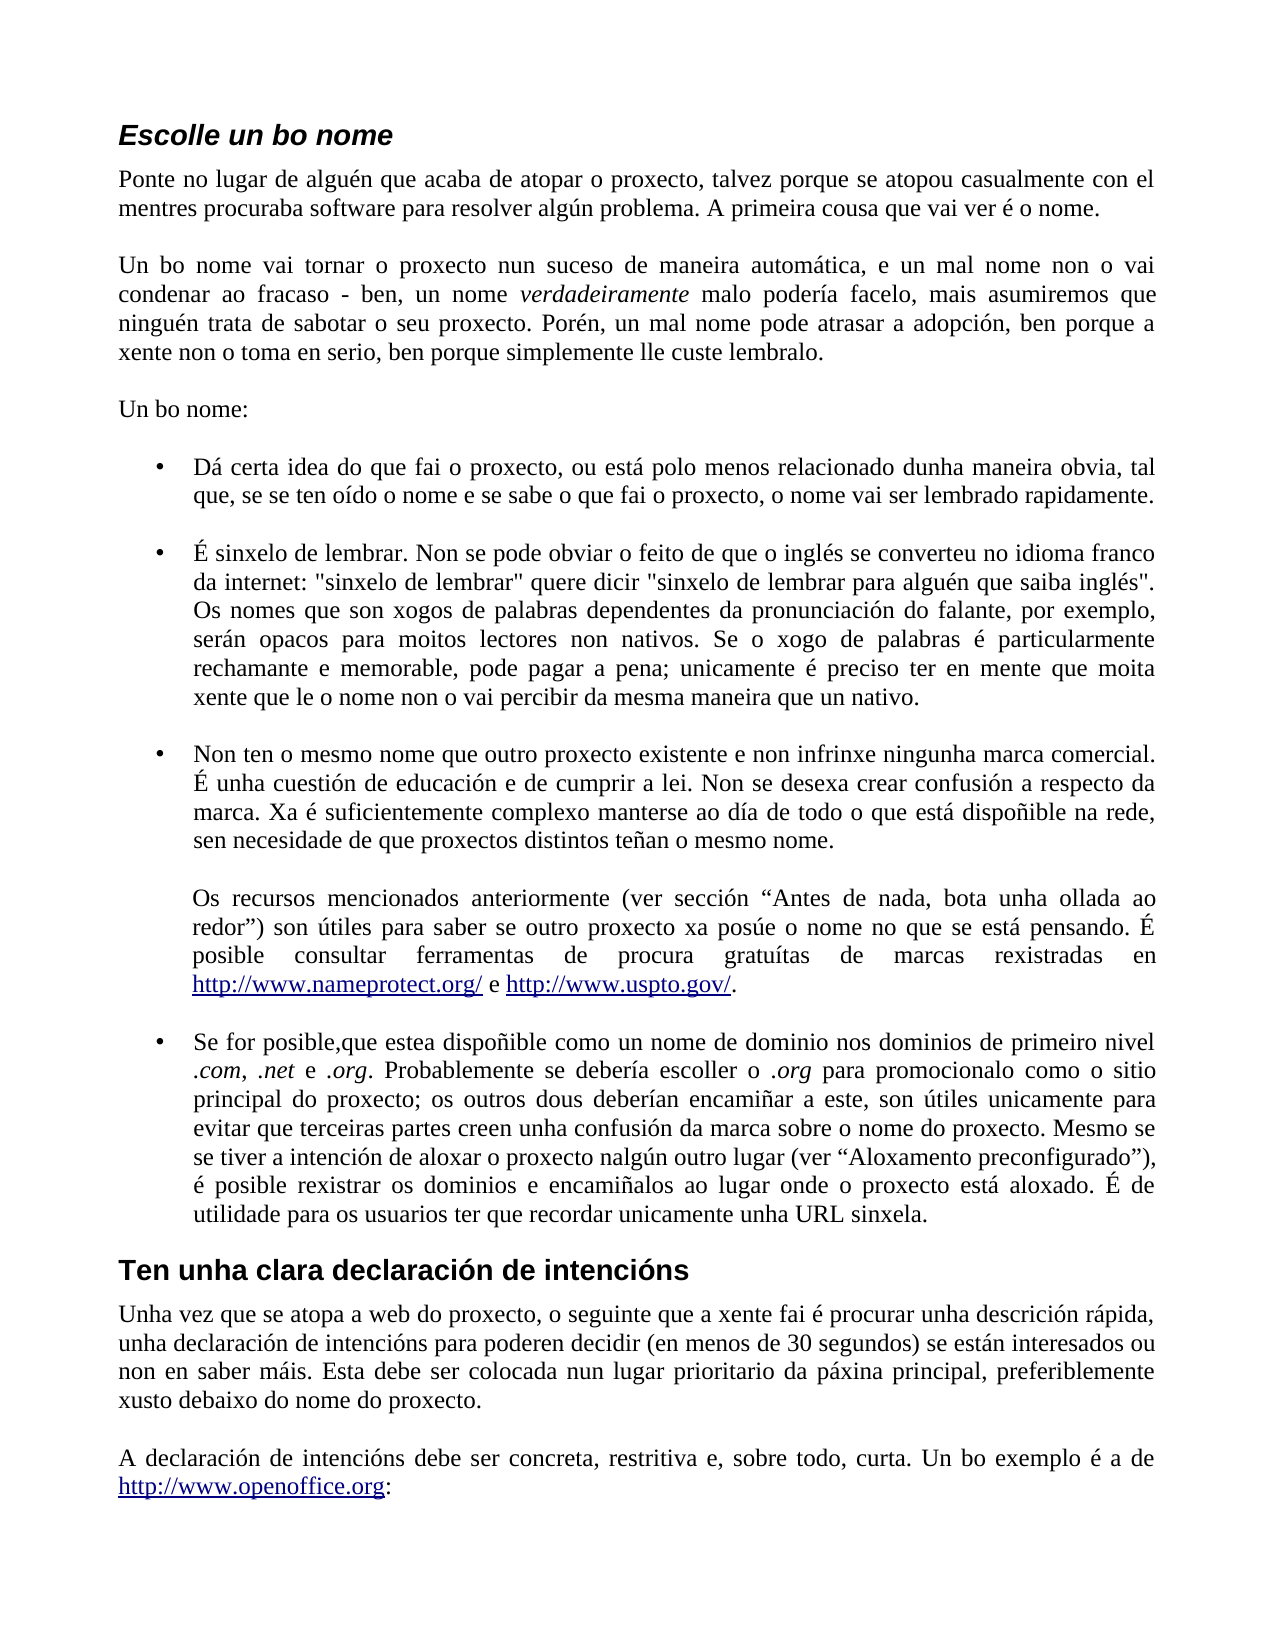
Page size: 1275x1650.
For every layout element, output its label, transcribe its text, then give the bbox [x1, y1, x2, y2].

subtitle Ten unha clara declaración de intencións [118, 1253, 1157, 1286]
list Se for posible,que estea dispoñible como un nome de dominio nos dominios de primeiro nivel .com, .net e .org. Probablemente se debería escoller o .org para promocionalo como o sitio principal do proxecto; os outros dous deberían encamiñar a este, son útiles unicamente para evitar que terceiras partes creen unha confusión da marca sobre o nome do proxecto. Mesmo se se tiver a intención de aloxar o proxecto nalgún outro lugar (ver “Aloxamento preconfigurado”), é posible rexistrar os dominios e encamiñalos ao lugar onde o proxecto está aloxado. É de utilidade para os usuarios ter que recordar unicamente unha URL sinxela. [156, 1027, 1157, 1228]
text Ponte no lugar de alguén que acaba de atopar o proxecto, talvez porque se atopou casualmente con el mentres procuraba software para resolver algún problema. A primeira cousa que vai ver é o nome. [118, 164, 1157, 222]
text Os recursos mencionados anteriormente (ver sección “Antes de nada, bota unha ollada ao redor”) son útiles para saber se outro proxecto xa posúe o nome no que se está pensando. É posible consultar ferramentas de procura gratuítas de marcas rexistradas en http://www.nameprotect.org/ e http://www.uspto.gov/. [192, 883, 1157, 998]
text Un bo nome: [118, 394, 1157, 423]
list É sinxelo de lembrar. Non se pode obviar o feito de que o inglés se converteu no idioma franco da internet: "sinxelo de lembrar" quere dicir "sinxelo de lembrar para alguén que saiba inglés". Os nomes que son xogos de palabras dependentes da pronunciación do falante, por exemplo, serán opacos para moitos lectores non nativos. Se o xogo de palabras é particularmente rechamante e memorable, pode pagar a pena; unicamente é preciso ter en mente que moita xente que le o nome non o vai percibir da mesma maneira que un nativo. [156, 538, 1157, 710]
subtitle Escolle un bo nome [118, 118, 1157, 152]
text Unha vez que se atopa a web do proxecto, o seguinte que a xente fai é procurar unha descrición rápida, unha declaración de intencións para poderen decidir (en menos de 30 segundos) se están interesados ou non en saber máis. Esta debe ser colocada nun lugar prioritario da páxina principal, preferiblemente xusto debaixo do nome do proxecto. [118, 1299, 1157, 1414]
text Un bo nome vai tornar o proxecto nun suceso de maneira automática, e un mal nome non o vai condenar ao fracaso - ben, un nome verdadeiramente malo podería facelo, mais asumiremos que ninguén trata de sabotar o seu proxecto. Porén, un mal nome pode atrasar a adopción, ben porque a xente non o toma en serio, ben porque simplemente lle custe lembralo. [118, 250, 1157, 365]
list Non ten o mesmo nome que outro proxecto existente e non infrinxe ningunha marca comercial. É unha cuestión de educación e de cumprir a lei. Non se desexa crear confusión a respecto da marca. Xa é suficientemente complexo manterse ao día de todo o que está dispoñible na rede, sen necesidade de que proxectos distintos teñan o mesmo nome. [156, 739, 1157, 854]
list Dá certa idea do que fai o proxecto, ou está polo menos relacionado dunha maneira obvia, tal que, se se ten oído o nome e se sabe o que fai o proxecto, o nome vai ser lembrado rapidamente. [156, 452, 1157, 509]
text A declaración de intencións debe ser concreta, restritiva e, sobre todo, curta. Un bo exemplo é a de http://www.openoffice.org: [118, 1443, 1157, 1500]
